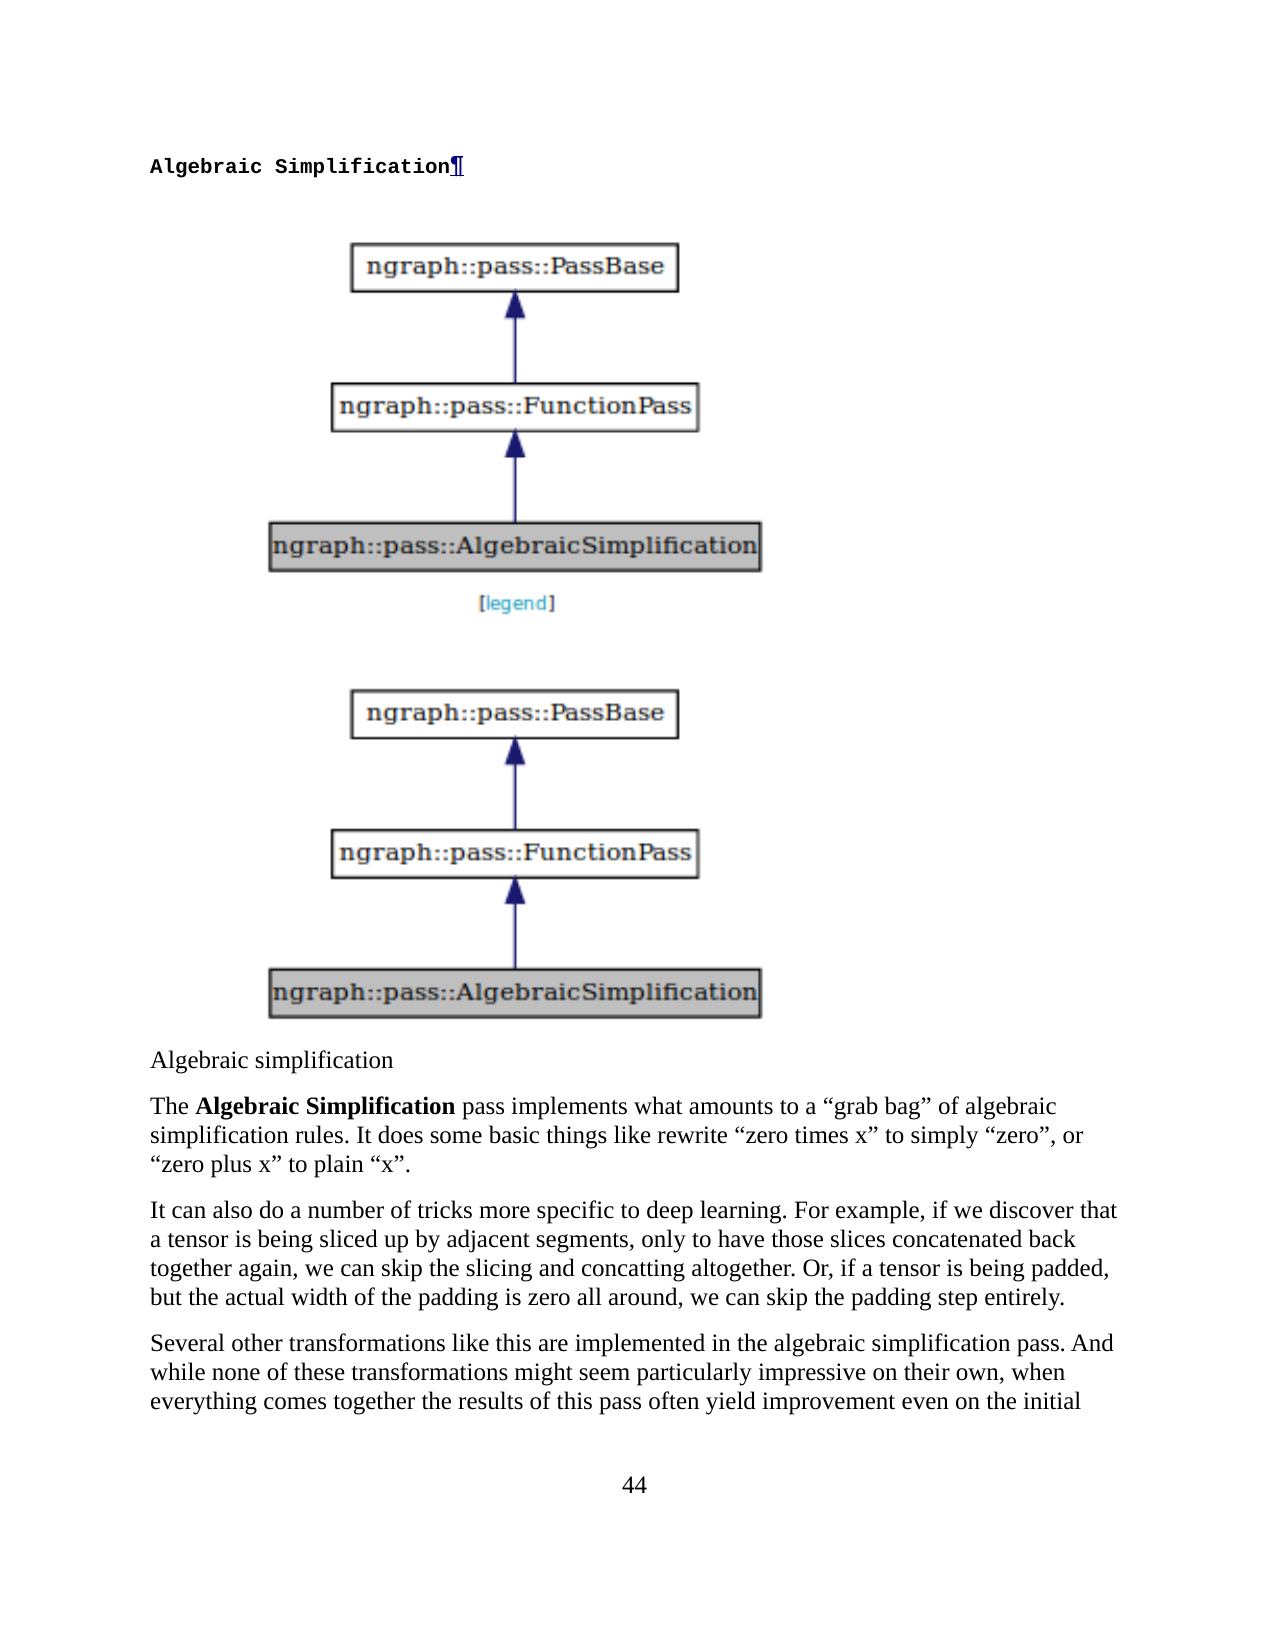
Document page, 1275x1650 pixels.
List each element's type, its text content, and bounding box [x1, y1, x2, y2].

picture [150, 192, 882, 1036]
text It can also do a number of tricks more specific to deep learning. For example, if we discover that a tensor is being sliced up by adjacent segments, only to have those slices concatenated back together again, we can skip the slicing and concatting altogether. Or, if a tensor is being padded, but the actual width of the padding is zero all around, we can skip the padding step entirely. [150, 1196, 1125, 1311]
text Algebraic simplification [150, 1045, 1125, 1073]
text Several other transformations like this are implemented in the algebraic simplification pass. And while none of these transformations might seem particularly impressive on their own, when everything comes together the results of this pass often yield improvement even on the initial [150, 1328, 1125, 1415]
subtitle Algebraic Simplification¶ [150, 150, 1125, 179]
text The Algebraic Simplification pass implements what amounts to a “grab bag” of algebraic simplification rules. It does some basic things like rewrite “zero times x” to simply “zero”, or “zero plus x” to plain “x”. [150, 1091, 1125, 1178]
